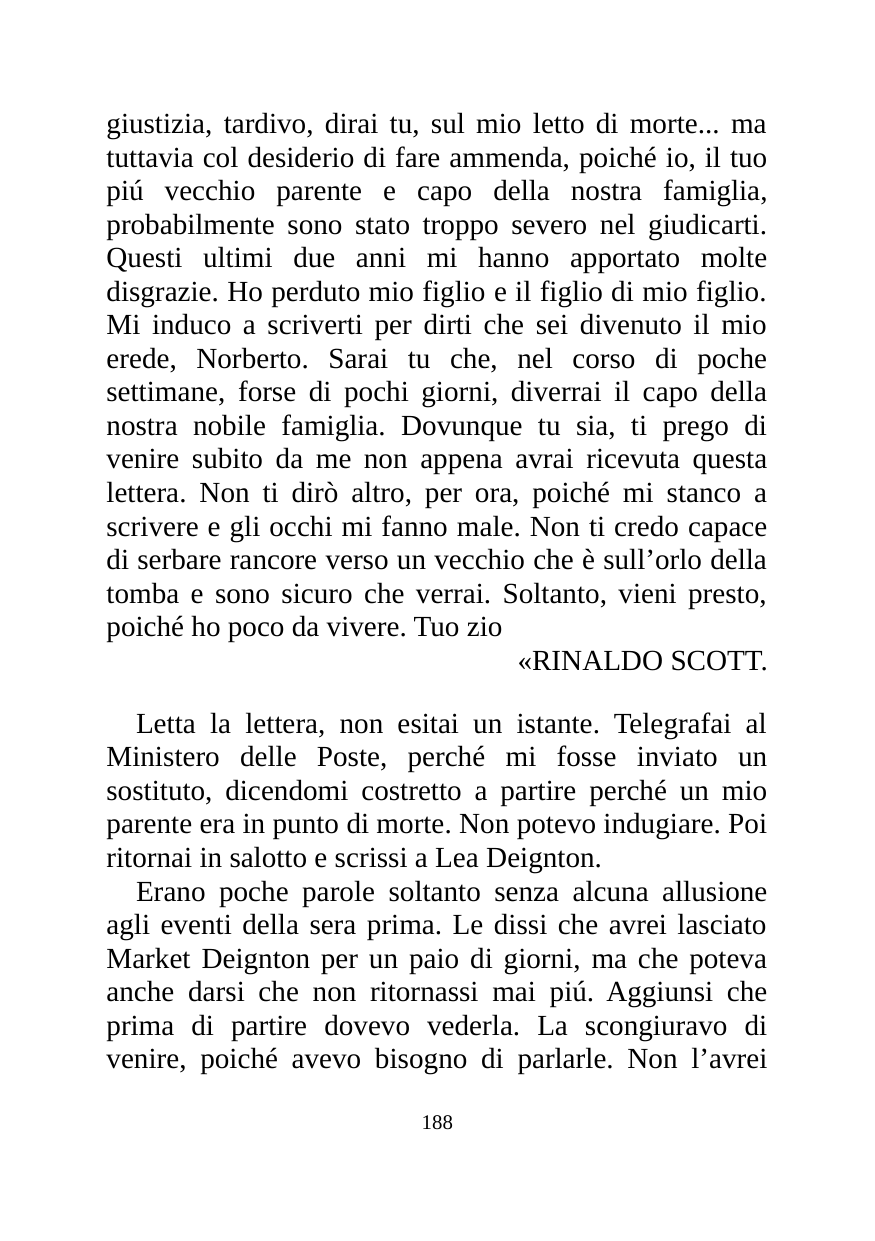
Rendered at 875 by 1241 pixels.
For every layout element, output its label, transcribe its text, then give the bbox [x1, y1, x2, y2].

text Letta la lettera, non esitai un istante. Telegrafai al Ministero delle Poste, perché mi fosse inviato un sostituto, dicendomi costretto a partire perché un mio parente era in punto di morte. Non potevo indugiare. Poi ritornai in salotto e scrissi a Lea Deignton. [106, 706, 768, 874]
text «RINALDO SCOTT. [106, 643, 768, 676]
text Erano poche parole soltanto senza alcuna allusione agli eventi della sera prima. Le dissi che avrei lasciato Market Deignton per un paio di giorni, ma che poteva anche darsi che non ritornassi mai piú. Aggiunsi che prima di partire dovevo vederla. La scongiuravo di venire, poiché avevo bisogno di parlarle. Non l’avrei [106, 874, 768, 1075]
text giustizia, tardivo, dirai tu, sul mio letto di morte... ma tuttavia col desiderio di fare ammenda, poiché io, il tuo piú vecchio parente e capo della nostra famiglia, probabilmente sono stato troppo severo nel giudicarti. Questi ultimi due anni mi hanno apportato molte disgrazie. Ho perduto mio figlio e il figlio di mio figlio. Mi induco a scriverti per dirti che sei divenuto il mio erede, Norberto. Sarai tu che, nel corso di poche settimane, forse di pochi giorni, diverrai il capo della nostra nobile famiglia. Dovunque tu sia, ti prego di venire subito da me non appena avrai ricevuta questa lettera. Non ti dirò altro, per ora, poiché mi stanco a scrivere e gli occhi mi fanno male. Non ti credo capace di serbare rancore verso un vecchio che è sull’orlo della tomba e sono sicuro che verrai. Soltanto, vieni presto, poiché ho poco da vivere. Tuo zio [106, 106, 768, 643]
